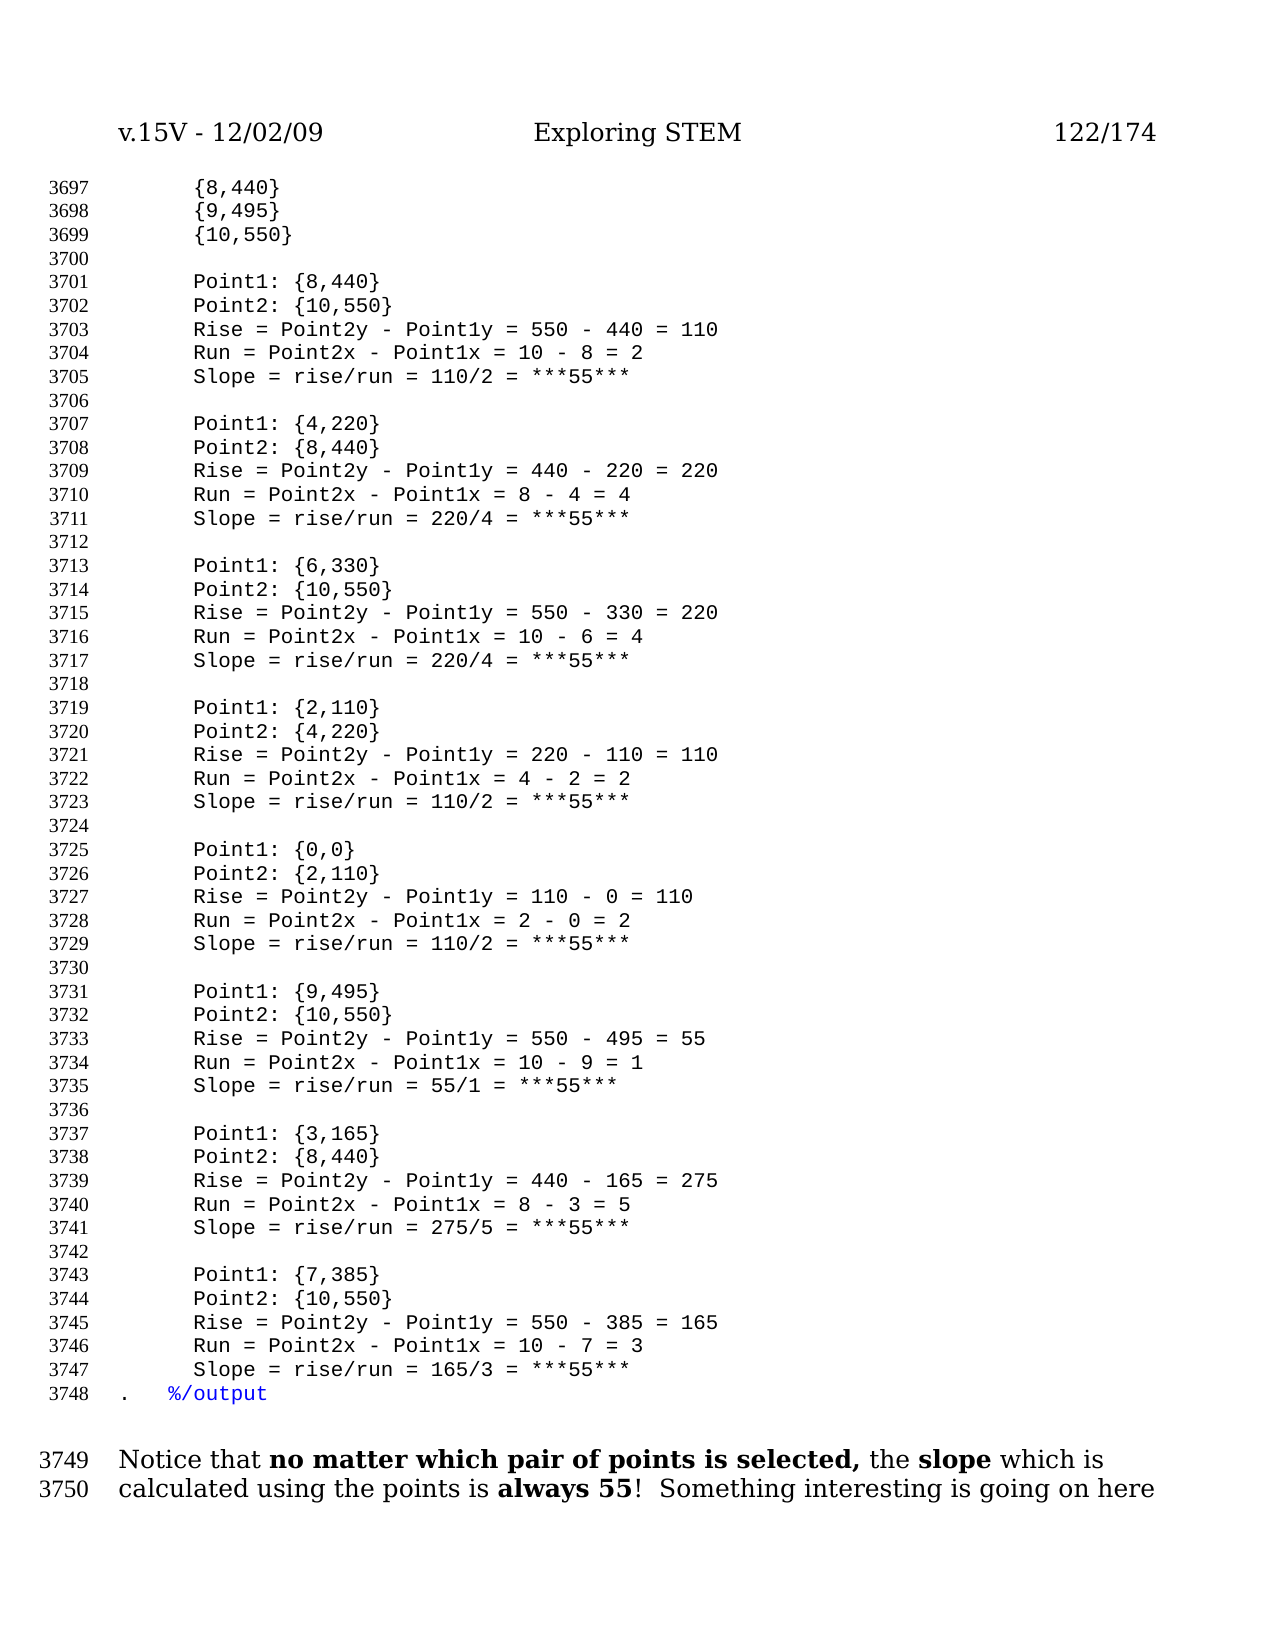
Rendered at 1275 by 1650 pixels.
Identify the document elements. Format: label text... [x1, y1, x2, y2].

text Rise = Point2y - Point1y = 220 - 110 = 110 [118, 744, 1157, 768]
text Point1: {4,220} [118, 413, 1157, 437]
text Run = Point2x - Point1x = 10 - 7 = 3 [118, 1335, 1157, 1359]
text Point1: {0,0} [118, 839, 1157, 862]
text Point2: {2,110} [118, 862, 1157, 886]
text Run = Point2x - Point1x = 8 - 4 = 4 [118, 484, 1157, 508]
text Notice that no matter which pair of points is selected, the slope which is calculated using the points is always 55! Something interesting is going on here [118, 1445, 1157, 1503]
text Run = Point2x - Point1x = 10 - 8 = 2 [118, 342, 1157, 366]
text Point2: {10,550} [118, 1004, 1157, 1028]
text Slope = rise/run = 220/4 = ***55*** [118, 650, 1157, 673]
text Slope = rise/run = 110/2 = ***55*** [118, 792, 1157, 815]
text . %/output [118, 1383, 1157, 1406]
text Run = Point2x - Point1x = 2 - 0 = 2 [118, 910, 1157, 933]
text Slope = rise/run = 275/5 = ***55*** [118, 1217, 1157, 1241]
text Rise = Point2y - Point1y = 550 - 495 = 55 [118, 1028, 1157, 1052]
text Slope = rise/run = 220/4 = ***55*** [118, 508, 1157, 531]
text Slope = rise/run = 110/2 = ***55*** [118, 366, 1157, 389]
text Point1: {3,165} [118, 1123, 1157, 1146]
text Run = Point2x - Point1x = 10 - 6 = 4 [118, 626, 1157, 650]
text Slope = rise/run = 110/2 = ***55*** [118, 933, 1157, 957]
text Point2: {10,550} [118, 579, 1157, 602]
text Point1: {7,385} [118, 1264, 1157, 1288]
text Point1: {8,440} [118, 271, 1157, 295]
text Point2: {10,550} [118, 1288, 1157, 1312]
text Rise = Point2y - Point1y = 550 - 385 = 165 [118, 1312, 1157, 1335]
text Rise = Point2y - Point1y = 440 - 220 = 220 [118, 461, 1157, 484]
text Rise = Point2y - Point1y = 110 - 0 = 110 [118, 886, 1157, 910]
text Point1: {6,330} [118, 555, 1157, 579]
text Run = Point2x - Point1x = 10 - 9 = 1 [118, 1052, 1157, 1075]
text Point1: {2,110} [118, 697, 1157, 721]
text {9,495} [118, 200, 1157, 224]
text Point2: {10,550} [118, 295, 1157, 319]
text Point2: {8,440} [118, 437, 1157, 461]
text {8,440} [118, 177, 1157, 200]
text Point2: {4,220} [118, 721, 1157, 744]
text Rise = Point2y - Point1y = 550 - 330 = 220 [118, 602, 1157, 626]
text Rise = Point2y - Point1y = 550 - 440 = 110 [118, 319, 1157, 342]
text Slope = rise/run = 165/3 = ***55*** [118, 1359, 1157, 1383]
text Slope = rise/run = 55/1 = ***55*** [118, 1075, 1157, 1099]
text Run = Point2x - Point1x = 4 - 2 = 2 [118, 768, 1157, 792]
text Rise = Point2y - Point1y = 440 - 165 = 275 [118, 1170, 1157, 1193]
text Run = Point2x - Point1x = 8 - 3 = 5 [118, 1193, 1157, 1217]
text Point1: {9,495} [118, 981, 1157, 1004]
text Point2: {8,440} [118, 1146, 1157, 1170]
text {10,550} [118, 224, 1157, 248]
